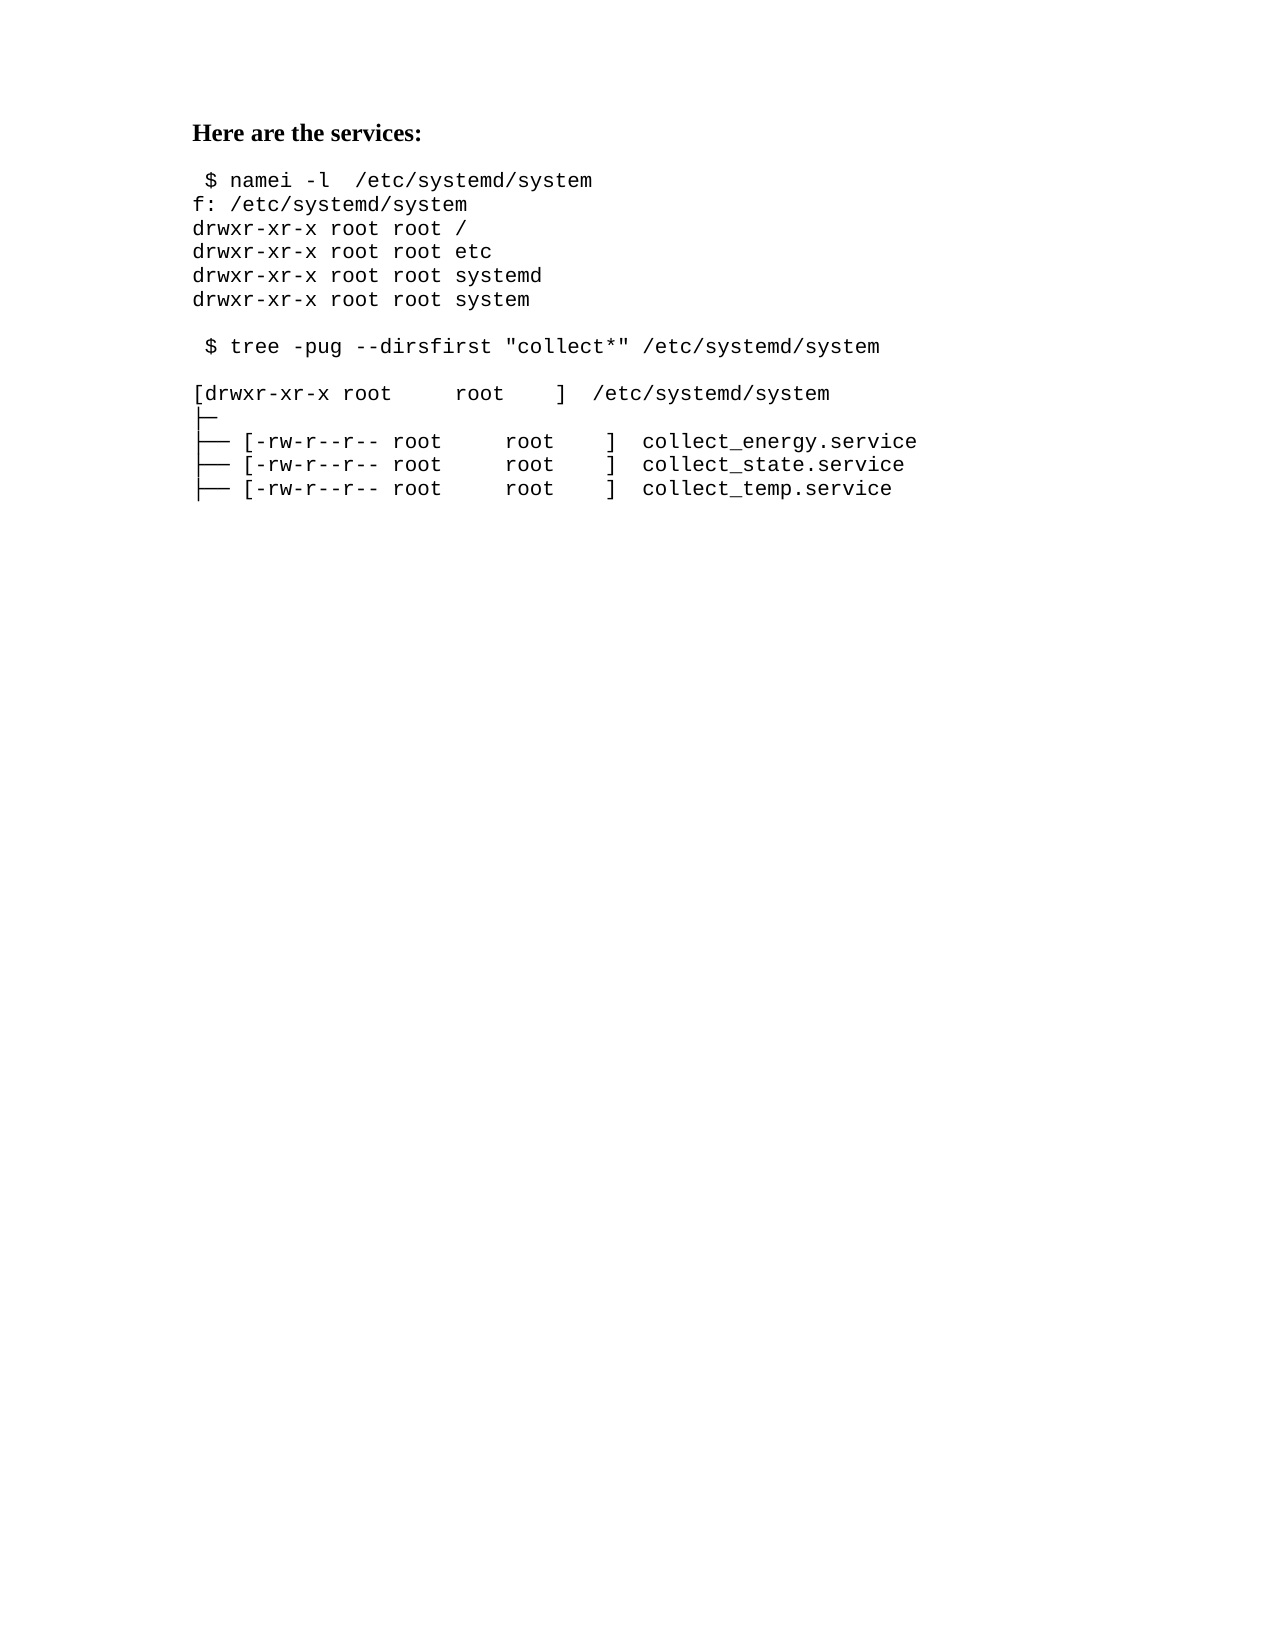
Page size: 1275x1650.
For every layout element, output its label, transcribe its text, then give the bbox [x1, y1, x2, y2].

text $ namei -l /etc/systemd/system [192, 171, 1157, 194]
text f: /etc/systemd/system [192, 194, 1157, 218]
text Here are the services: [192, 118, 1157, 147]
text ├── [-rw-r--r-- root root ] collect_state.service [192, 454, 1157, 478]
text [drwxr-xr-x root root ] /etc/systemd/system [192, 383, 1157, 407]
text drwxr-xr-x root root system [192, 289, 1157, 312]
text drwxr-xr-x root root etc [192, 241, 1157, 265]
text ├── [-rw-r--r-- root root ] collect_energy.service [199, 431, 1157, 454]
text ├── [-rw-r--r-- root root ] collect_temp.service [192, 478, 1157, 502]
text $ tree -pug --dirsfirst "collect*" /etc/systemd/system [192, 336, 1157, 360]
text drwxr-xr-x root root systemd [192, 265, 1157, 289]
text ├─ [192, 407, 1157, 431]
text drwxr-xr-x root root / [192, 218, 1157, 241]
